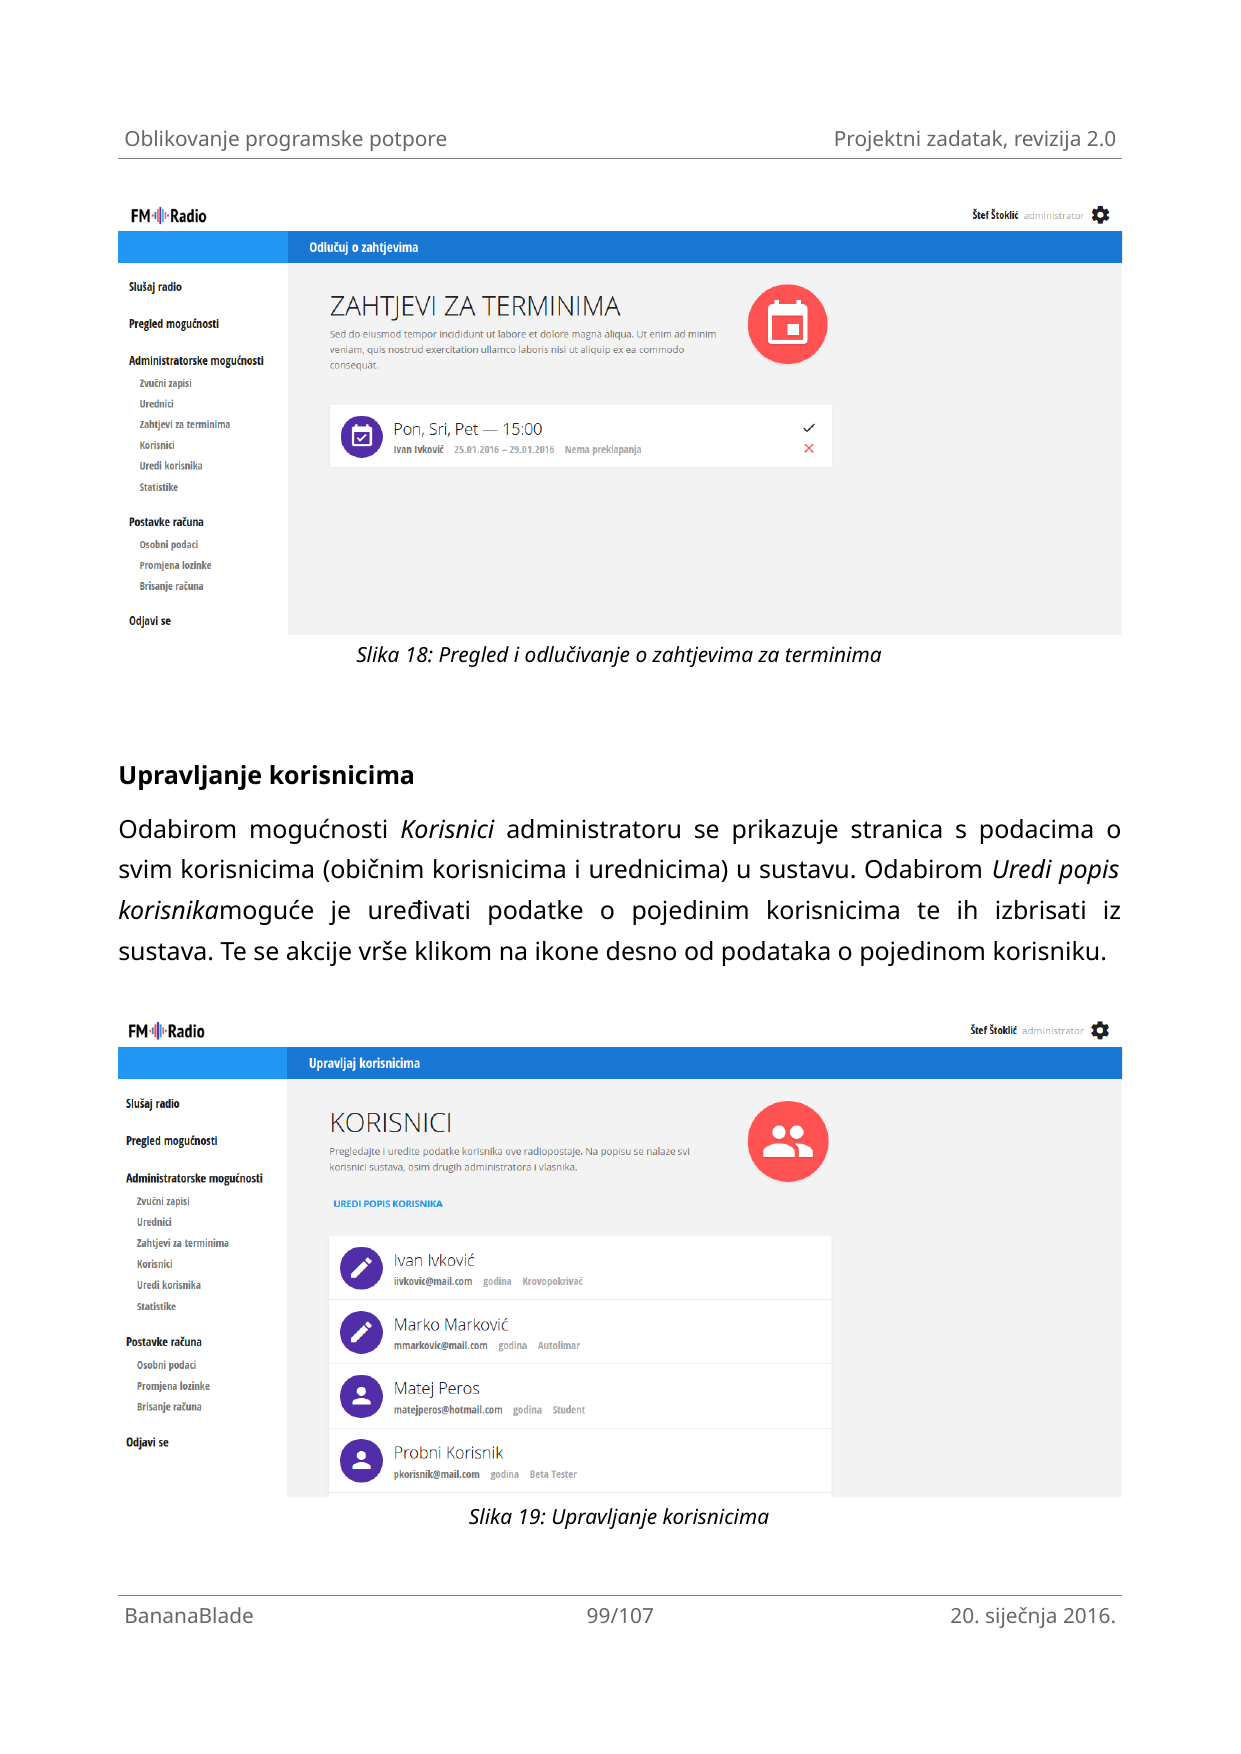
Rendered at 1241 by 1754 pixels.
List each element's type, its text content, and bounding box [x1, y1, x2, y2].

picture [118, 200, 1123, 635]
text Slika 19: Upravljanje korisnicima [118, 1497, 1122, 1530]
text Slika 18: Pregled i odlučivanje o zahtjevima za terminima [118, 635, 1122, 668]
text Odabirom mogućnosti Korisnici administratoru se prikazuje stranica s podacima o svim korisnicima (običnim korisnicima i urednicima) u sustavu. Odabirom Uredi popis korisnikamoguće je uređivati podatke o pojedinim korisnicima te ih izbrisati iz sustava. Te se akcije vrše klikom na ikone desno od podataka o pojedinom korisniku. [118, 811, 1122, 968]
subtitle Upravljanje korisnicima [118, 758, 1122, 792]
picture [118, 1016, 1123, 1497]
